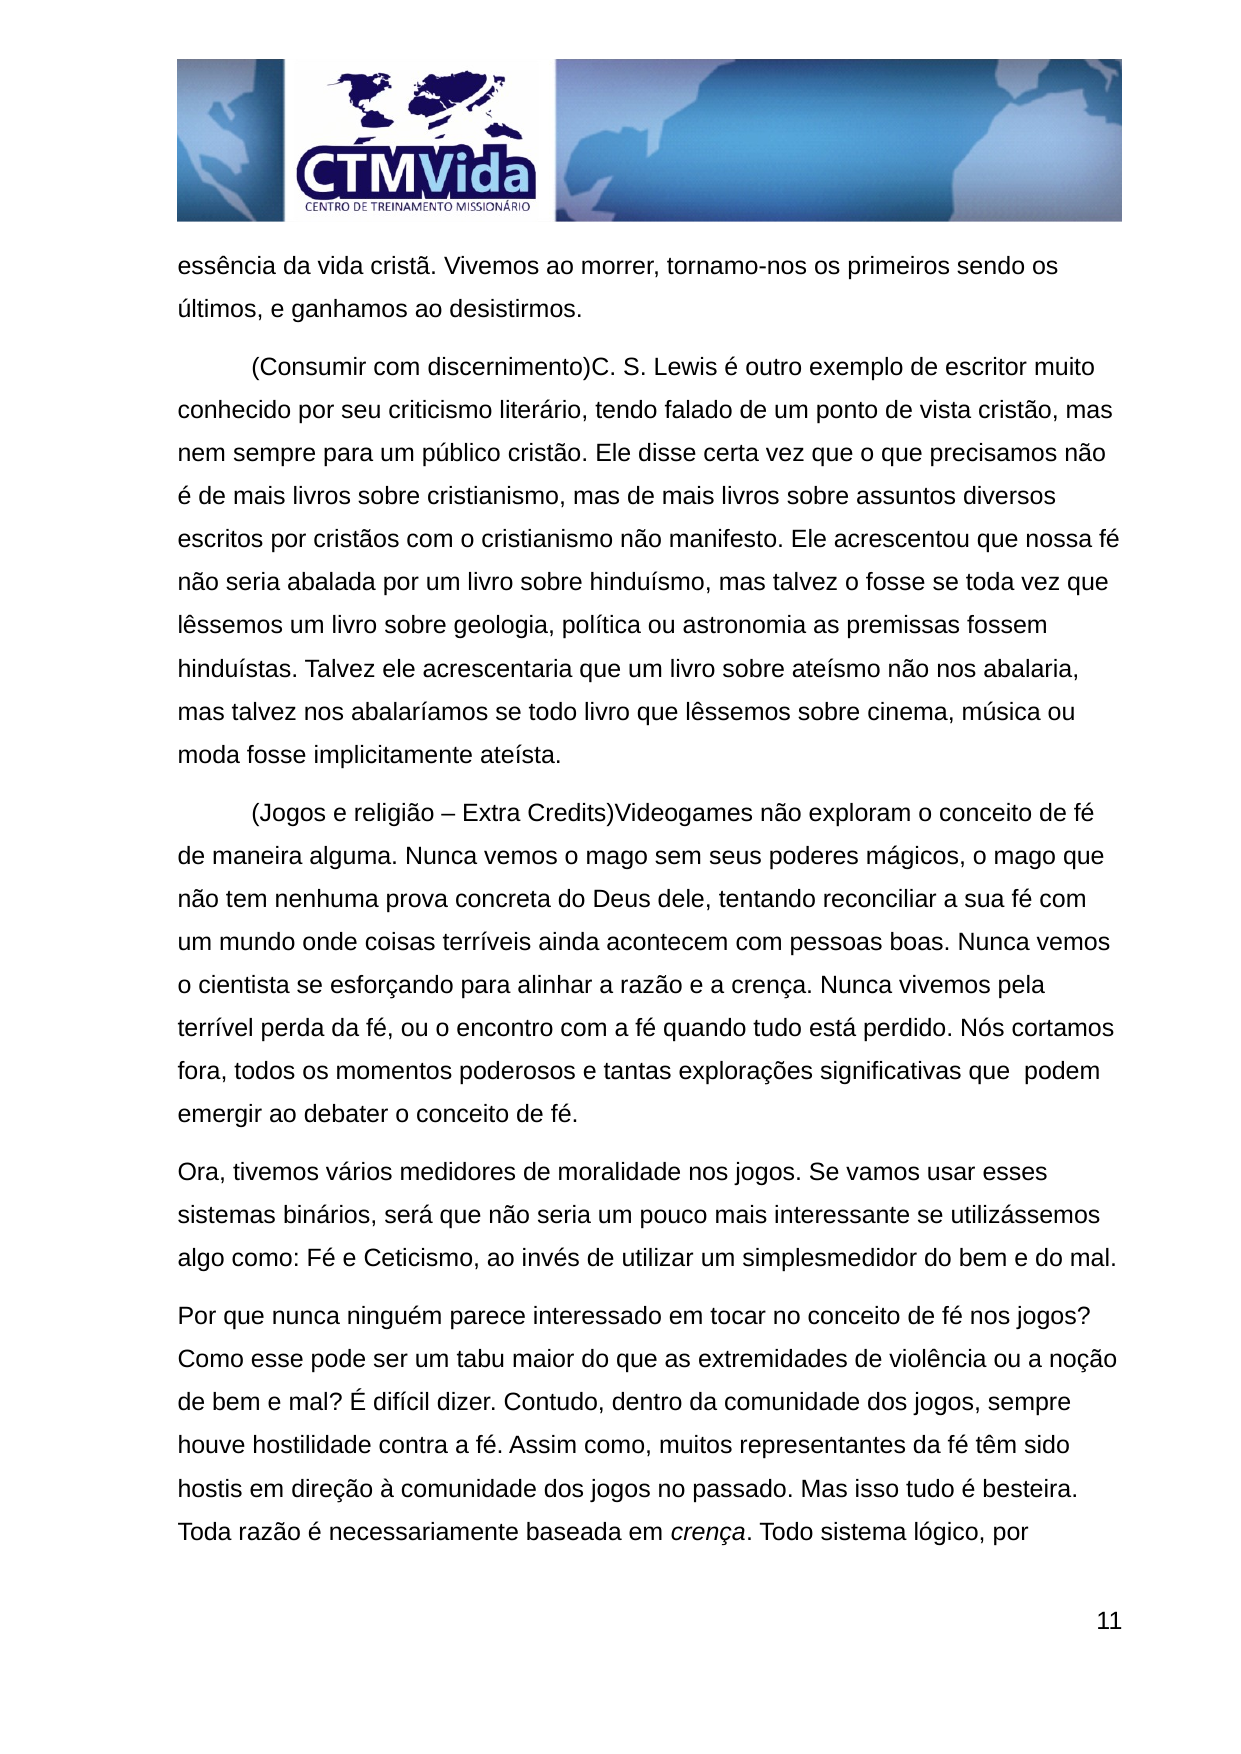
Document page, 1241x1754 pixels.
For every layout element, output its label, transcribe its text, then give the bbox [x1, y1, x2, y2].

text (Jogos e religião – Extra Credits)Videogames não exploram o conceito de fé de maneira alguma. Nunca vemos o mago sem seus poderes mágicos, o mago que não tem nenhuma prova concreta do Deus dele, tentando reconciliar a sua fé com um mundo onde coisas terríveis ainda acontecem com pessoas boas. Nunca vemos o cientista se esforçando para alinhar a razão e a crença. Nunca vivemos pela terrível perda da fé, ou o encontro com a fé quando tudo está perdido. Nós cortamos fora, todos os momentos poderosos e tantas explorações significativas que podem emergir ao debater o conceito de fé. [177, 798, 1122, 1128]
picture [177, 59, 1122, 222]
text (Consumir com discernimento)C. S. Lewis é outro exemplo de escritor muito conhecido por seu criticismo literário, tendo falado de um ponto de vista cristão, mas nem sempre para um público cristão. Ele disse certa vez que o que precisamos não é de mais livros sobre cristianismo, mas de mais livros sobre assuntos diversos escritos por cristãos com o cristianismo não manifesto. Ele acrescentou que nossa fé não seria abalada por um livro sobre hinduísmo, mas talvez o fosse se toda vez que lêssemos um livro sobre geologia, política ou astronomia as premissas fossem hinduístas. Talvez ele acrescentaria que um livro sobre ateísmo não nos abalaria, mas talvez nos abalaríamos se todo livro que lêssemos sobre cinema, música ou moda fosse implicitamente ateísta. [177, 352, 1122, 769]
text essência da vida cristã. Vivemos ao morrer, tornamo-nos os primeiros sendo os últimos, e ganhamos ao desistirmos. [177, 251, 1122, 323]
text Ora, tivemos vários medidores de moralidade nos jogos. Se vamos usar esses sistemas binários, será que não seria um pouco mais interessante se utilizássemos algo como: Fé e Ceticismo, ao invés de utilizar um simplesmedidor do bem e do mal. [177, 1157, 1122, 1272]
text Por que nunca ninguém parece interessado em tocar no conceito de fé nos jogos? Como esse pode ser um tabu maior do que as extremidades de violência ou a noção de bem e mal? É difícil dizer. Contudo, dentro da comunidade dos jogos, sempre houve hostilidade contra a fé. Assim como, muitos representantes da fé têm sido hostis em direção à comunidade dos jogos no passado. Mas isso tudo é besteira. Toda razão é necessariamente baseada em crença. Todo sistema lógico, por [177, 1301, 1122, 1546]
